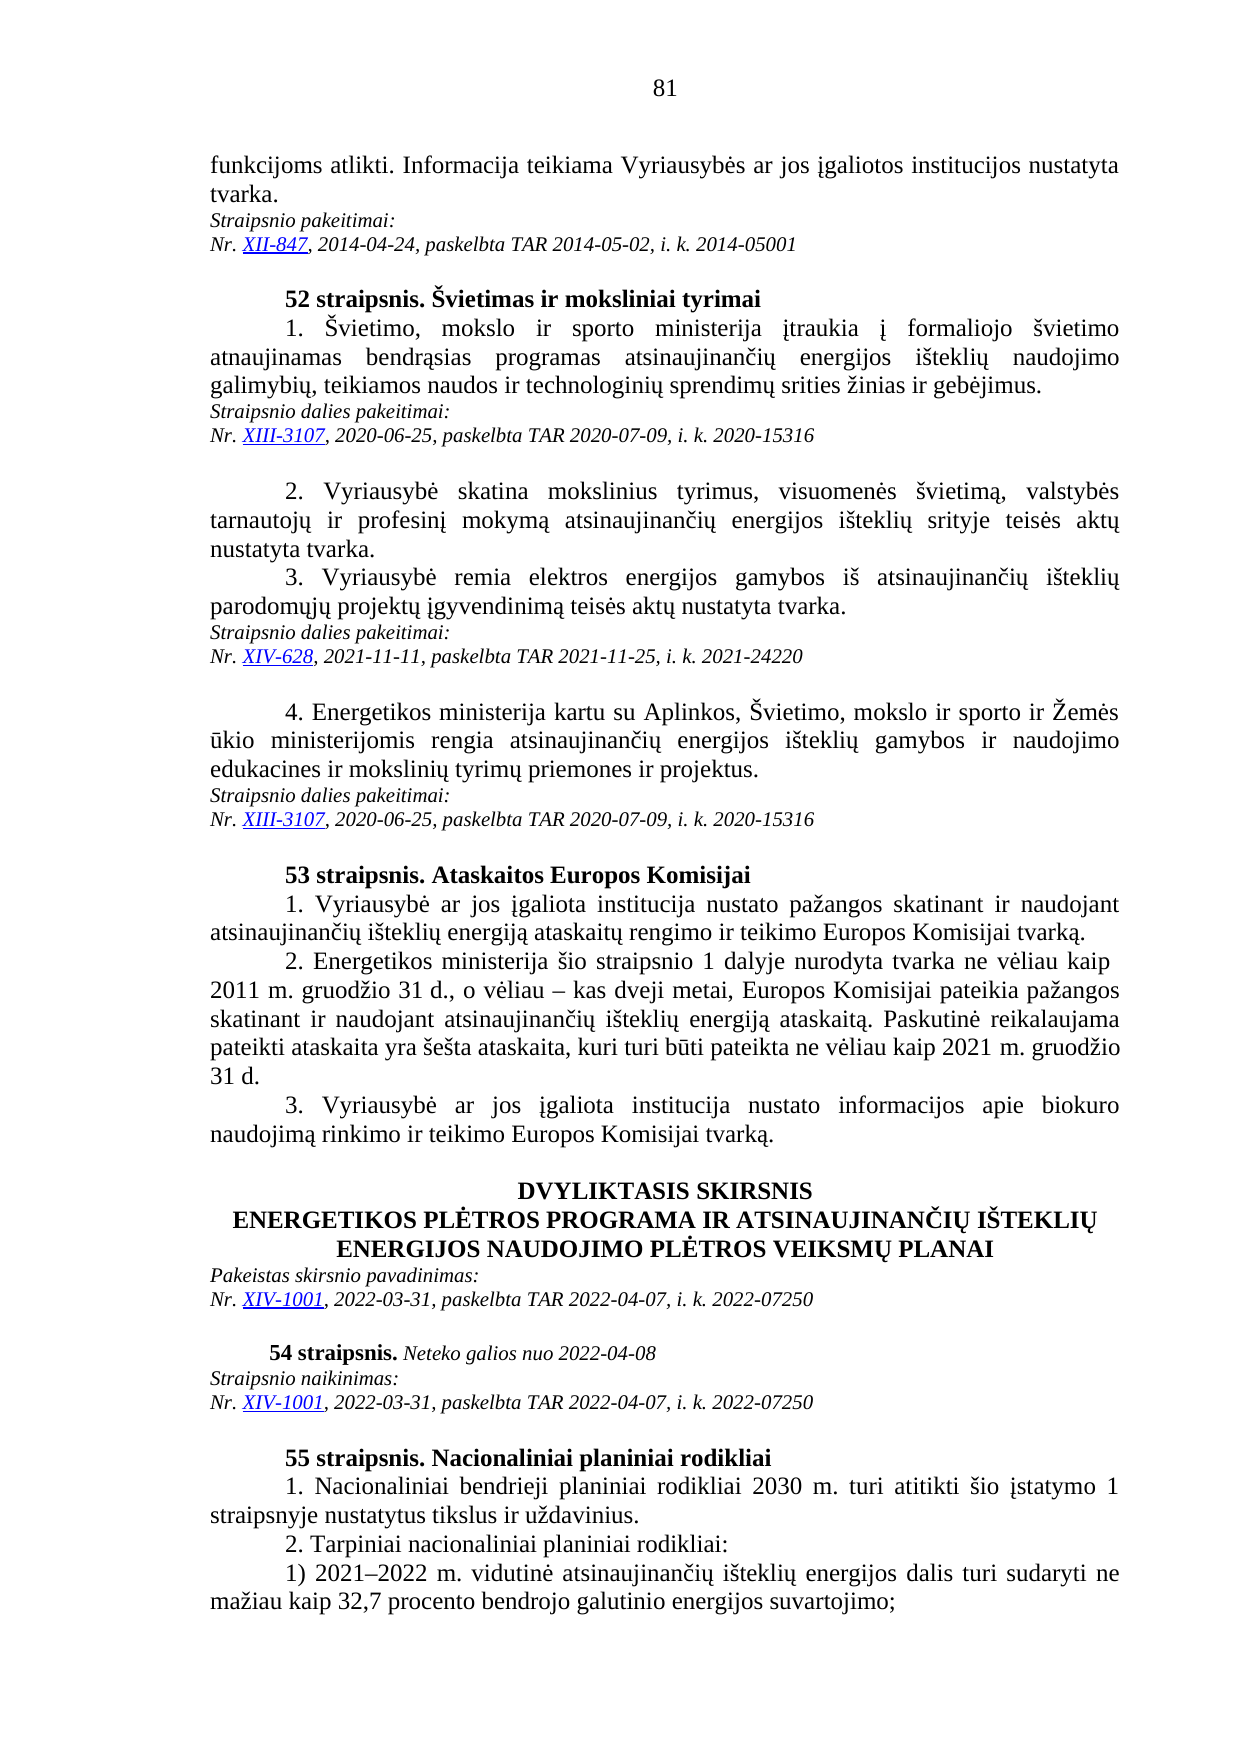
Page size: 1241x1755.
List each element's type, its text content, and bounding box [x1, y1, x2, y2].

text Nr. XII-847, 2014-04-24, paskelbta TAR 2014-05-02, i. k. 2014-05001 [210, 232, 1120, 256]
text Straipsnio naikinimas: [210, 1366, 1120, 1390]
text 53 straipsnis. Ataskaitos Europos Komisijai [210, 860, 1120, 889]
text Straipsnio pakeitimai: [210, 207, 1120, 232]
text 1. Nacionaliniai bendrieji planiniai rodikliai 2030 m. turi atitikti šio įstatymo 1 straipsnyje nustatytus tikslus ir uždavinius. [210, 1471, 1120, 1529]
text 2. Vyriausybė skatina mokslinius tyrimus, visuomenės švietimą, valstybės tarnautojų ir profesinį mokymą atsinaujinančių energijos išteklių srityje teisės aktų nustatyta tvarka. [210, 476, 1120, 562]
text Straipsnio dalies pakeitimai: [210, 620, 1120, 644]
text ENERGETIKOS PLĖTROS PROGRAMA IR ATSINAUJINANČIŲ IŠTEKLIŲ ENERGIJOS NAUDOJIMO PLĖTROS VEIKSMŲ PLANAI [210, 1205, 1120, 1262]
text Nr. XIII-3107, 2020-06-25, paskelbta TAR 2020-07-09, i. k. 2020-15316 [210, 423, 1120, 447]
text DVYLIKTASIS SKIRSNIS [210, 1176, 1120, 1205]
text Straipsnio dalies pakeitimai: [210, 399, 1120, 423]
text 55 straipsnis. Nacionaliniai planiniai rodikliai [210, 1443, 1120, 1471]
text 1) 2021–2022 m. vidutinė atsinaujinančių išteklių energijos dalis turi sudaryti ne mažiau kaip 32,7 procento bendrojo galutinio energijos suvartojimo; [210, 1558, 1120, 1615]
text Straipsnio dalies pakeitimai: [210, 783, 1120, 807]
text 3. Vyriausybė remia elektros energijos gamybos iš atsinaujinančių išteklių parodomųjų projektų įgyvendinimą teisės aktų nustatyta tvarka. [210, 562, 1120, 620]
text 3. Vyriausybė ar jos įgaliota institucija nustato informacijos apie biokuro naudojimą rinkimo ir teikimo Europos Komisijai tvarką. [210, 1090, 1120, 1147]
text funkcijoms atlikti. Informacija teikiama Vyriausybės ar jos įgaliotos institucijos nustatyta tvarka. [210, 150, 1120, 207]
text 2. Tarpiniai nacionaliniai planiniai rodikliai: [210, 1529, 1120, 1558]
text 4. Energetikos ministerija kartu su Aplinkos, Švietimo, mokslo ir sporto ir Žemės ūkio ministerijomis rengia atsinaujinančių energijos išteklių gamybos ir naudojimo edukacines ir mokslinių tyrimų priemones ir projektus. [210, 697, 1120, 783]
text Nr. XIV-1001, 2022-03-31, paskelbta TAR 2022-04-07, i. k. 2022-07250 [210, 1390, 1120, 1414]
text Nr. XIII-3107, 2020-06-25, paskelbta TAR 2020-07-09, i. k. 2020-15316 [210, 807, 1120, 831]
text Nr. XIV-628, 2021-11-11, paskelbta TAR 2021-11-25, i. k. 2021-24220 [210, 644, 1120, 668]
text 52 straipsnis. Švietimas ir moksliniai tyrimai [210, 284, 1120, 313]
text 1. Vyriausybė ar jos įgaliota institucija nustato pažangos skatinant ir naudojant atsinaujinančių išteklių energiją ataskaitų rengimo ir teikimo Europos Komisijai tvarką. [210, 889, 1120, 946]
text 2. Energetikos ministerija šio straipsnio 1 dalyje nurodyta tvarka ne vėliau kaip 2011 m. gruodžio 31 d., o vėliau – kas dveji metai, Europos Komisijai pateikia pažangos skatinant ir naudojant atsinaujinančių išteklių energiją ataskaitą. Paskutinė reikalaujama pateikti ataskaita yra šešta ataskaita, kuri turi būti pateikta ne vėliau kaip 2021 m. gruodžio 31 d. [210, 946, 1120, 1090]
text 1. Švietimo, mokslo ir sporto ministerija įtraukia į formaliojo švietimo atnaujinamas bendrąsias programas atsinaujinančių energijos išteklių naudojimo galimybių, teikiamos naudos ir technologinių sprendimų srities žinias ir gebėjimus. [210, 313, 1120, 399]
text 54 straipsnis. Neteko galios nuo 2022-04-08 [210, 1339, 1120, 1366]
text Nr. XIV-1001, 2022-03-31, paskelbta TAR 2022-04-07, i. k. 2022-07250 [210, 1287, 1120, 1311]
text Pakeistas skirsnio pavadinimas: [210, 1262, 1120, 1287]
